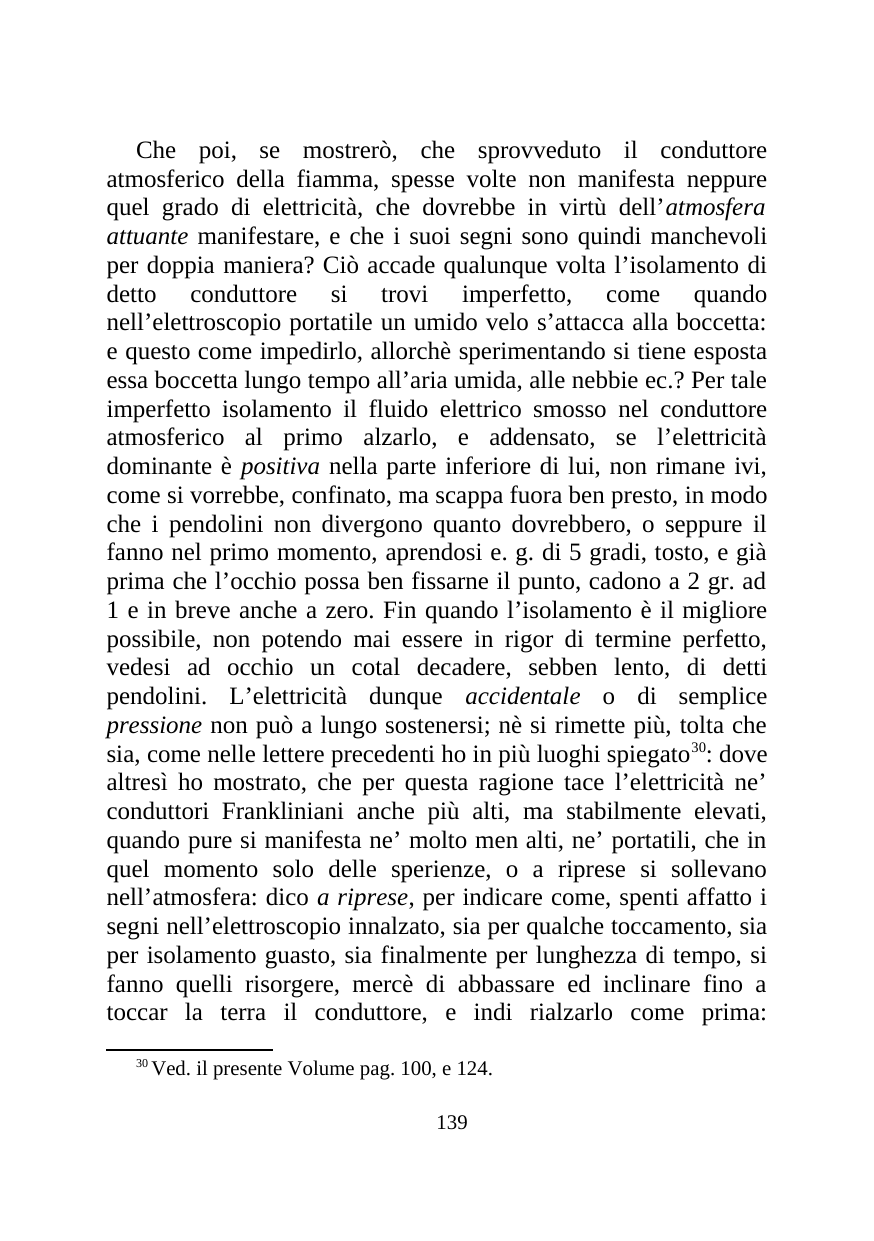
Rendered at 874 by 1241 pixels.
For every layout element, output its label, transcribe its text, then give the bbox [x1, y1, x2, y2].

text Che poi, se mostrerò, che sprovveduto il conduttore atmosferico della fiamma, spesse volte non manifesta neppure quel grado di elettricità, che dovrebbe in virtù dell’atmosfera attuante manifestare, e che i suoi segni sono quindi manchevoli per doppia maniera? Ciò accade qualunque volta l’isolamento di detto conduttore si trovi imperfetto, come quando nell’elettroscopio portatile un umido velo s’attacca alla boccetta: e questo come impedirlo, allorchè sperimentando si tiene esposta essa boccetta lungo tempo all’aria umida, alle nebbie ec.? Per tale imperfetto isolamento il fluido elettrico smosso nel conduttore atmosferico al primo alzarlo, e addensato, se l’elettricità dominante è positiva nella parte inferiore di lui, non rimane ivi, come si vorrebbe, confinato, ma scappa fuora ben presto, in modo che i pendolini non divergono quanto dovrebbero, o seppure il fanno nel primo momento, aprendosi e. g. di 5 gradi, tosto, e già prima che l’occhio possa ben fissarne il punto, cadono a 2 gr. ad 1 e in breve anche a zero. Fin quando l’isolamento è il migliore possibile, non potendo mai essere in rigor di termine perfetto, vedesi ad occhio un cotal decadere, sebben lento, di detti pendolini. L’elettricità dunque accidentale o di semplice pressione non può a lungo sostenersi; nè si rimette più, tolta che sia, come nelle lettere precedenti ho in più luoghi spiegato: dove altresì ho mostrato, che per questa ragione tace l’elettricità ne’ conduttori Frankliniani anche più alti, ma stabilmente elevati, quando pure si manifesta ne’ molto men alti, ne’ portatili, che in quel momento solo delle sperienze, o a riprese si sollevano nell’atmosfera: dico a riprese, per indicare come, spenti affatto i segni nell’elettroscopio innalzato, sia per qualche toccamento, sia per isolamento guasto, sia finalmente per lunghezza di tempo, si fanno quelli risorgere, mercè di abbassare ed inclinare fino a toccar la terra il conduttore, e indi rialzarlo come prima: [106, 135, 768, 1026]
text Ved. il presente Volume pag. 100, e 124. [106, 1056, 768, 1080]
